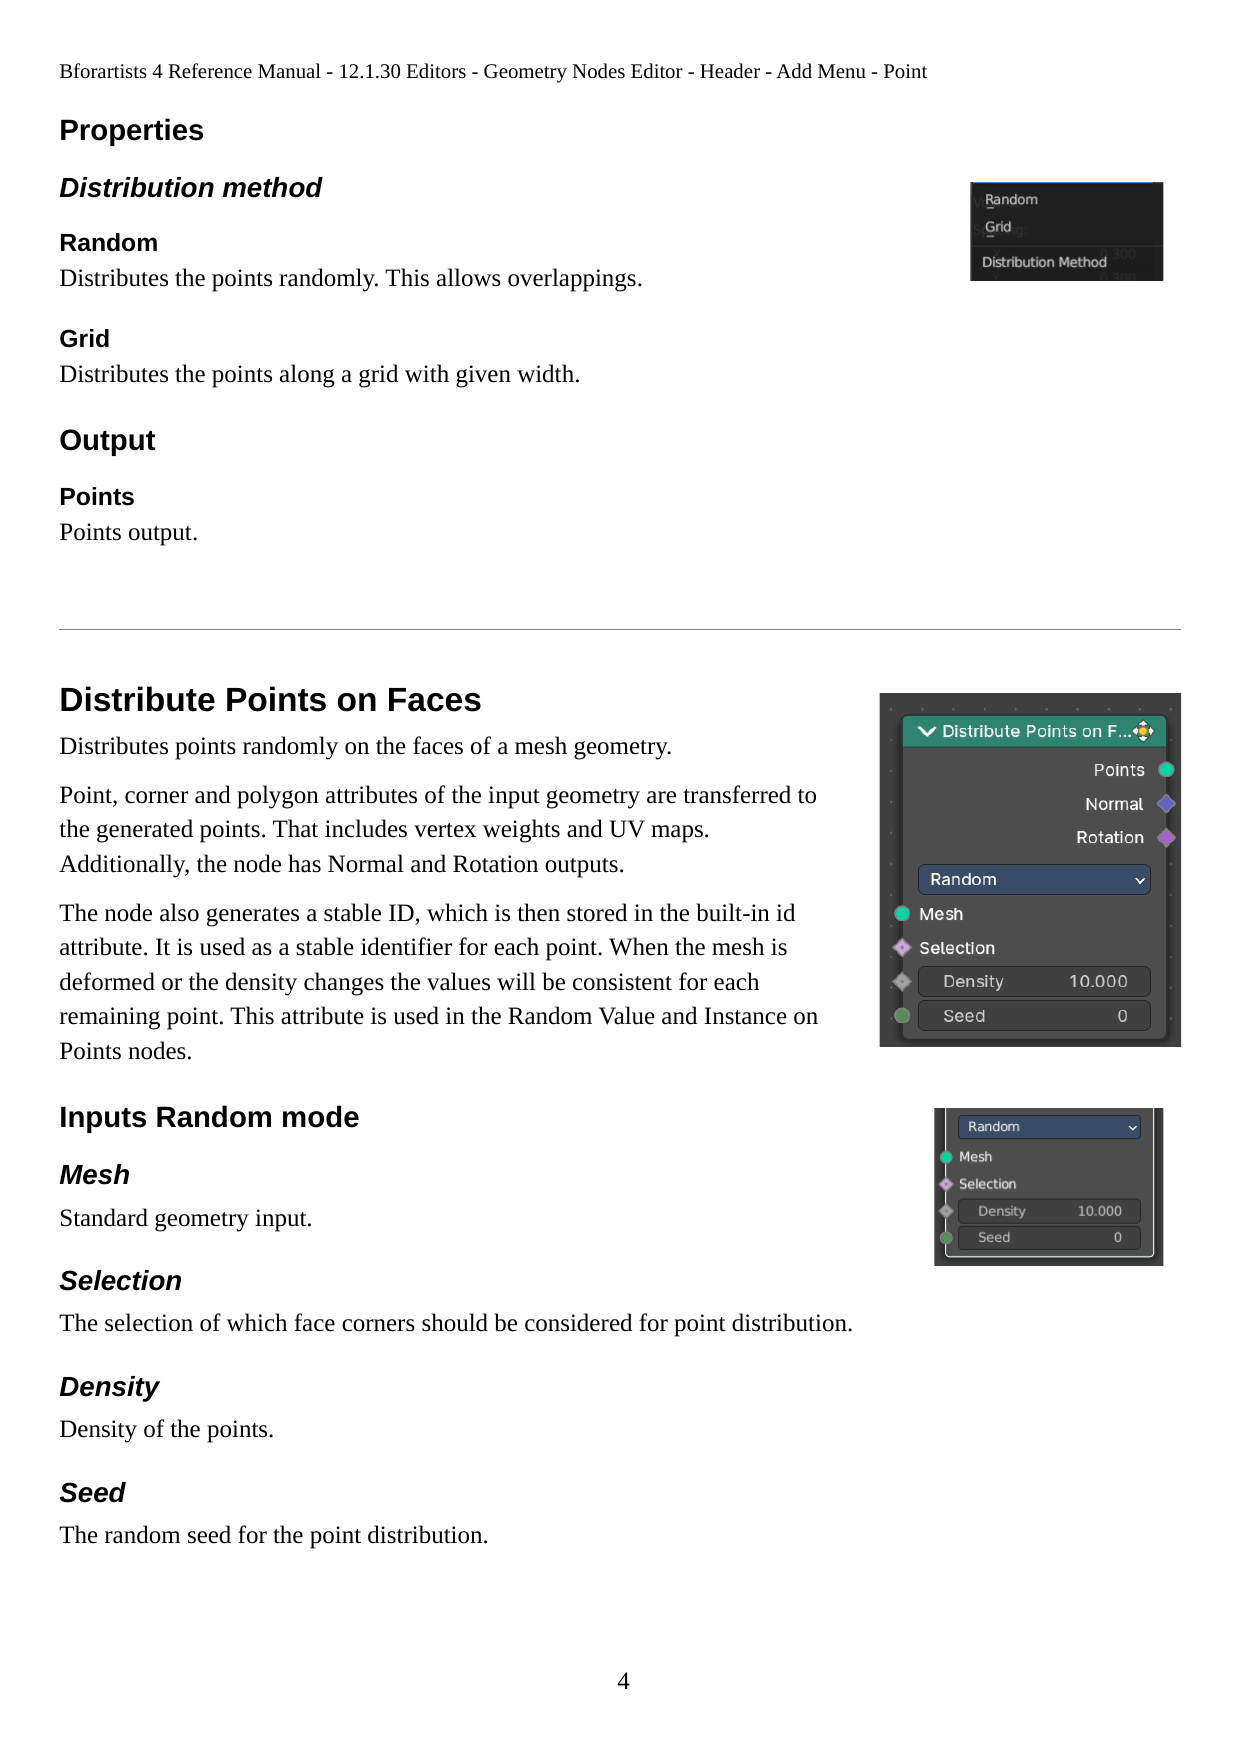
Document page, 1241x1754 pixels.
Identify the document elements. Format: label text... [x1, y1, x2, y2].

text Distributes the points along a grid with given width. [59, 359, 1181, 388]
picture [879, 693, 1182, 1047]
text Distributes the points randomly. This allows overlappings. [59, 263, 1181, 292]
subtitle Points [59, 482, 1181, 510]
text Standard geometry input. [59, 1203, 934, 1231]
text Density of the points. [59, 1414, 1181, 1443]
subtitle [1164, 228, 1181, 257]
subtitle Distribute Points on Faces [59, 680, 1181, 718]
picture [970, 182, 1164, 281]
subtitle Mesh [59, 1158, 934, 1190]
subtitle Grid [59, 324, 1181, 353]
subtitle Distribution method [59, 171, 1181, 203]
text The random seed for the point distribution. [59, 1520, 1181, 1549]
subtitle Properties [59, 113, 1181, 146]
subtitle Selection [59, 1264, 1181, 1296]
text Points output. [59, 517, 1181, 545]
text The selection of which face corners should be considered for point distribution. [59, 1308, 1181, 1337]
subtitle Inputs Random mode [59, 1099, 1181, 1133]
subtitle Seed [59, 1476, 1181, 1508]
text Distributes points randomly on the faces of a mesh geometry. [59, 731, 879, 759]
subtitle Density [59, 1370, 1181, 1402]
subtitle Random [59, 228, 970, 257]
subtitle Output [59, 423, 1181, 457]
text Point, corner and polygon attributes of the input geometry are transferred to the generated points. That includes vertex weights and UV maps. Additionally, the node has Normal and Rotation outputs. [59, 780, 879, 878]
text The node also generates a stable ID, which is then stored in the built-in id attribute. It is used as a stable identifier for each point. When the mesh is deformed or the density changes the values will be consistent for each remaining point. This attribute is used in the Random Value and Instance on Points nodes. [59, 898, 1181, 1064]
picture [934, 1108, 1164, 1266]
subtitle [1164, 1158, 1181, 1190]
